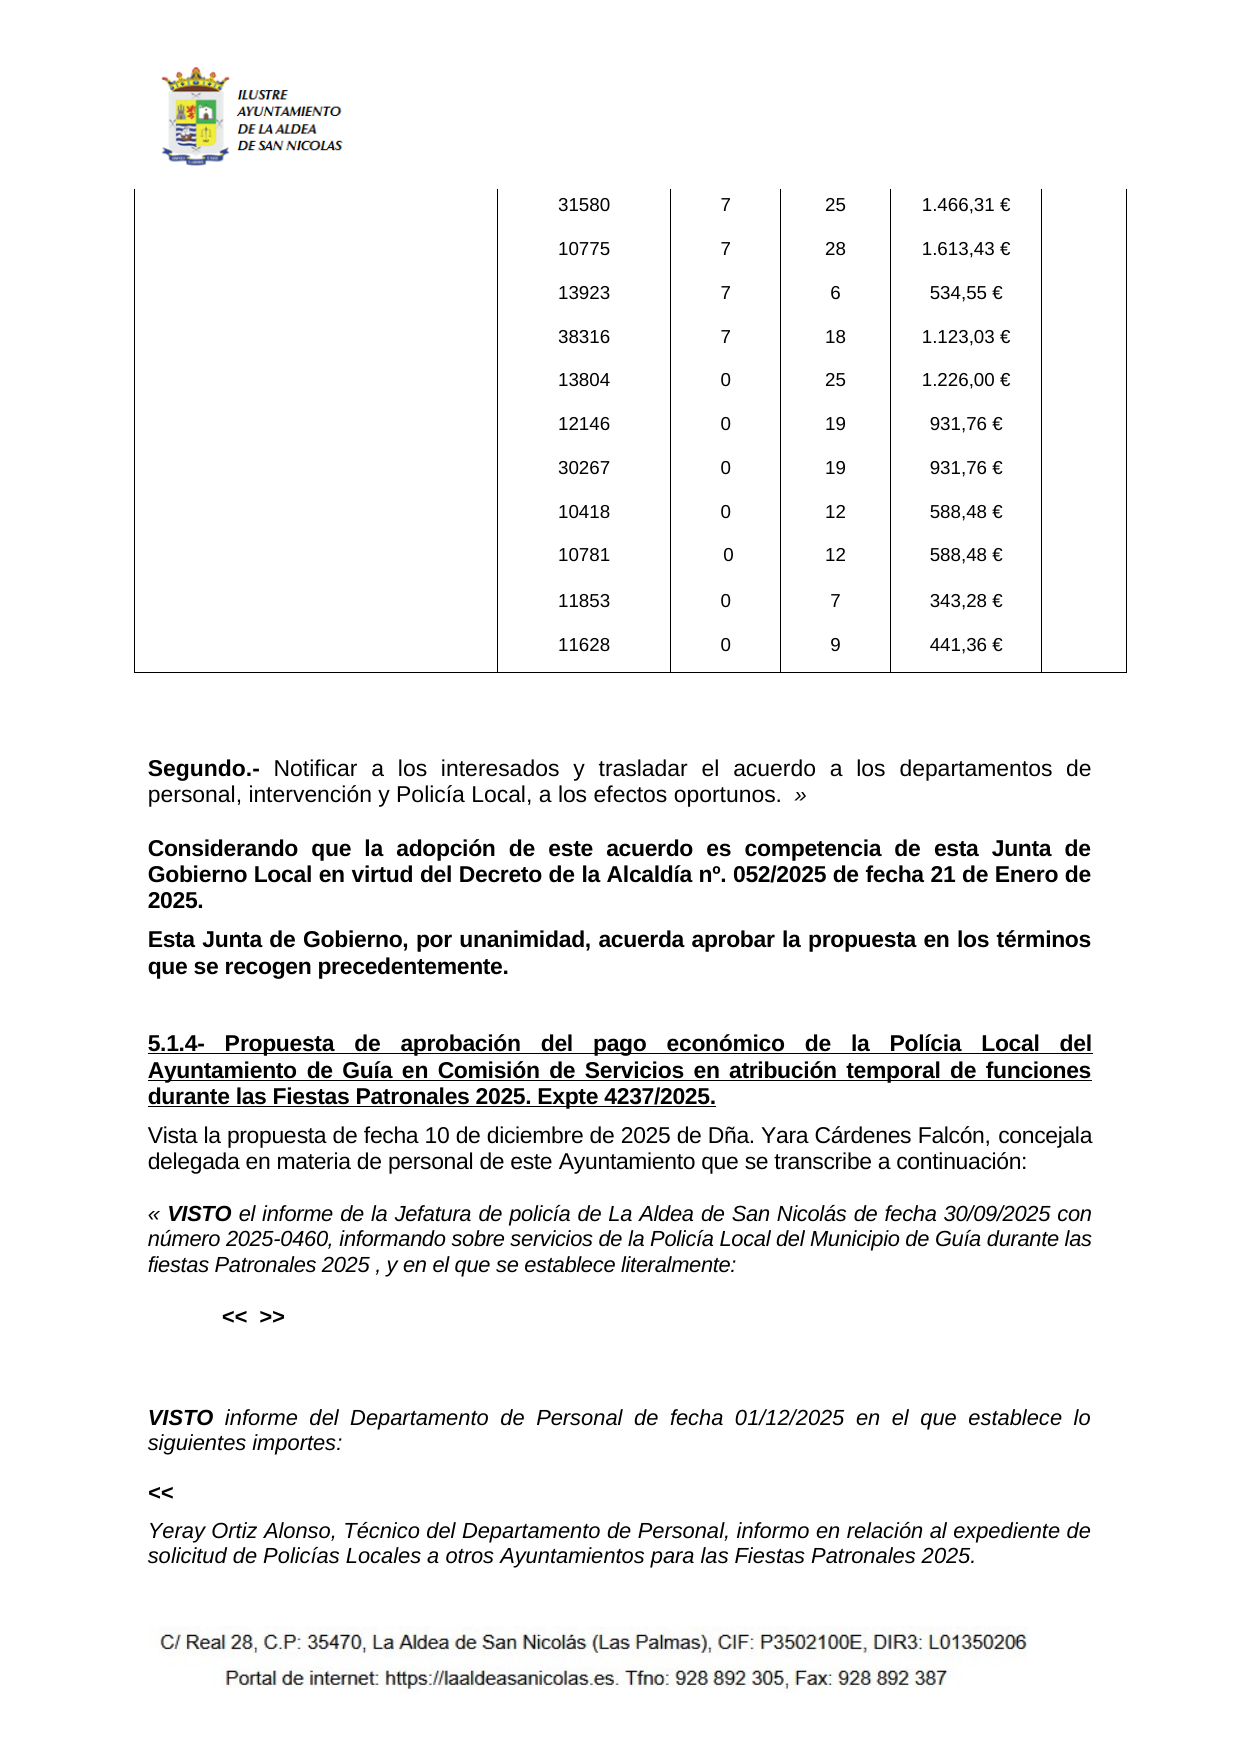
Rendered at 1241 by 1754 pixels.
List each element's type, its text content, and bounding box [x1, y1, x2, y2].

table_cell 19 [781, 407, 890, 451]
table_cell 931,76 € [891, 451, 1041, 495]
table_cell 588,48 € [891, 495, 1041, 538]
table_cell [135, 364, 497, 407]
table_cell 18 [781, 320, 890, 363]
table_cell 28 [781, 232, 890, 276]
text Considerando que la adopción de este acuerdo es competencia de esta Junta de Gobierno Local en virtud del Decreto de la Alcaldía nº. 052/2025 de fecha 21 de Enero de 2025. [148, 835, 1093, 914]
table_cell 7 [671, 320, 780, 363]
table_cell 12146 [498, 407, 670, 451]
table_cell [135, 232, 497, 276]
table_cell 1.613,43 € [891, 232, 1041, 276]
table_cell 0 [671, 628, 780, 672]
table_cell [1042, 276, 1126, 320]
table_cell 7 [671, 232, 780, 276]
table_cell 1.466,31 € [891, 189, 1041, 232]
table_cell 6 [781, 276, 890, 320]
table_cell [1042, 364, 1126, 407]
table_cell [135, 628, 497, 672]
picture [148, 59, 358, 173]
table_cell [1042, 495, 1126, 538]
text << [148, 1480, 1093, 1505]
text VISTO informe del Departamento de Personal de fecha 01/12/2025 en el que establece lo siguientes importes: [148, 1404, 1093, 1455]
text Segundo.- Notificar a los interesados y trasladar el acuerdo a los departamentos de personal, intervención y Policía Local, a los efectos oportunos. » [148, 755, 1093, 808]
table_cell 13804 [498, 364, 670, 407]
text Vista la propuesta de fecha 10 de diciembre de 2025 de Dña. Yara Cárdenes Falcón, concejala delegada en materia de personal de este Ayuntamiento que se transcribe a continuación: [148, 1122, 1093, 1175]
table_cell 1.226,00 € [891, 364, 1041, 407]
table_cell 25 [781, 364, 890, 407]
table_cell 12 [781, 495, 890, 538]
table_cell [1042, 539, 1126, 584]
table_cell 0 [671, 495, 780, 538]
table_cell 10418 [498, 495, 670, 538]
table_cell 11628 [498, 628, 670, 672]
text « VISTO el informe de la Jefatura de policía de La Aldea de San Nicolás de fecha 30/09/2025 con número 2025-0460, informando sobre servicios de la Policía Local del Municipio de Guía durante las fiestas Patronales 2025 , y en el que se establece literalmente: [148, 1201, 1093, 1277]
table_cell 7 [671, 276, 780, 320]
table_cell [1042, 628, 1126, 672]
table_cell [135, 320, 497, 363]
table_cell 11853 [498, 585, 670, 628]
table_cell 0 [671, 407, 780, 451]
text Yeray Ortiz Alonso, Técnico del Departamento de Personal, informo en relación al expediente de solicitud de Policías Locales a otros Ayuntamientos para las Fiestas Patronales 2025. [148, 1518, 1093, 1568]
table_cell [135, 539, 497, 584]
table_cell [135, 407, 497, 451]
text Esta Junta de Gobierno, por unanimidad, acuerda aprobar la propuesta en los términos que se recogen precedentemente. [148, 926, 1093, 979]
table_cell 10781 [498, 539, 670, 584]
table_cell [1042, 585, 1126, 628]
table_cell 0 [671, 585, 780, 628]
table_cell 588,48 € [891, 539, 1041, 584]
table_cell [135, 451, 497, 495]
table_cell 441,36 € [891, 628, 1041, 672]
table_cell [1042, 189, 1126, 232]
picture [148, 1626, 1034, 1694]
table_cell 0 [671, 364, 780, 407]
table_cell 1.123,03 € [891, 320, 1041, 363]
table_cell [135, 585, 497, 628]
table_cell [135, 189, 497, 232]
table_cell 10775 [498, 232, 670, 276]
table_cell 9 [781, 628, 890, 672]
table_cell 38316 [498, 320, 670, 363]
table_cell 931,76 € [891, 407, 1041, 451]
table_cell [1042, 407, 1126, 451]
table_cell [1042, 320, 1126, 363]
table_cell 13923 [498, 276, 670, 320]
table_cell 343,28 € [891, 585, 1041, 628]
table_cell [1042, 232, 1126, 276]
table_cell 0 [671, 451, 780, 495]
text << >> [148, 1304, 1093, 1329]
table_cell 30267 [498, 451, 670, 495]
table_cell [135, 276, 497, 320]
table_cell 12 [781, 539, 890, 584]
table_cell 7 [781, 585, 890, 628]
text 5.1.4- Propuesta de aprobación del pago económico de la Polícia Local del Ayuntamiento de Guía en Comisión de Servicios en atribución temporal de funciones durante las Fiestas Patronales 2025. Expte 4237/2025. [148, 1030, 1093, 1109]
table_cell 19 [781, 451, 890, 495]
table_cell 0 [671, 539, 780, 584]
table_cell 7 [671, 189, 780, 232]
table_cell 31580 [498, 189, 670, 232]
table_cell [1042, 451, 1126, 495]
table_cell 25 [781, 189, 890, 232]
table_cell [135, 495, 497, 538]
table_cell 534,55 € [891, 276, 1041, 320]
